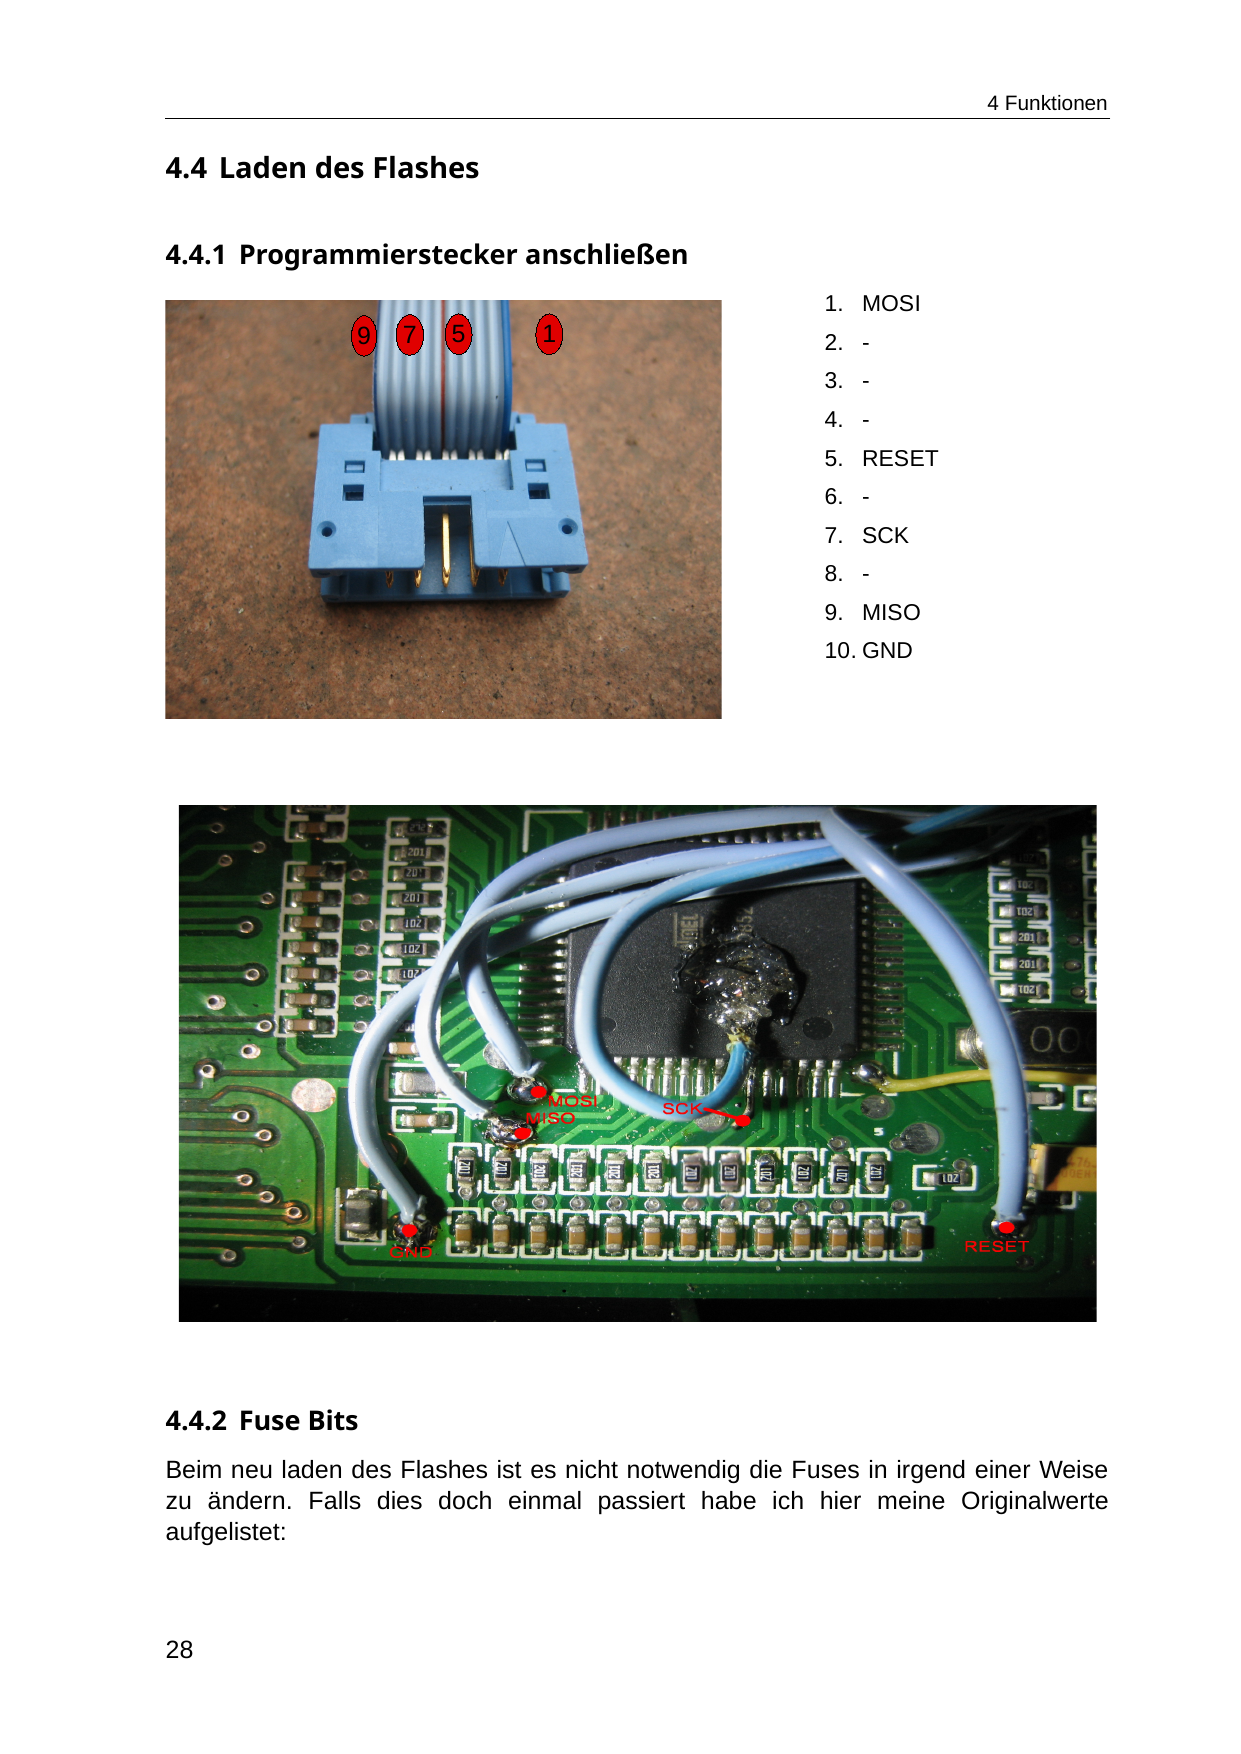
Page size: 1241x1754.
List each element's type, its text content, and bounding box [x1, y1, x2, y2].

table_header [165, 291, 757, 718]
subtitle Laden des Flashes [165, 147, 1110, 187]
picture [165, 300, 722, 719]
text Beim neu laden des Flashes ist es nicht notwendig die Fuses in irgend einer Weise zu ändern. Falls dies doch einmal passiert habe ich hier meine Originalwerte aufgelistet: [165, 1456, 1110, 1546]
picture [178, 805, 1097, 1322]
subtitle Fuse Bits [165, 1401, 1110, 1438]
table_header MOSI - - - RESET - SCK - MISO GND [758, 291, 1110, 744]
table_header [165, 719, 757, 744]
subtitle Programmierstecker anschließen [165, 235, 1110, 272]
